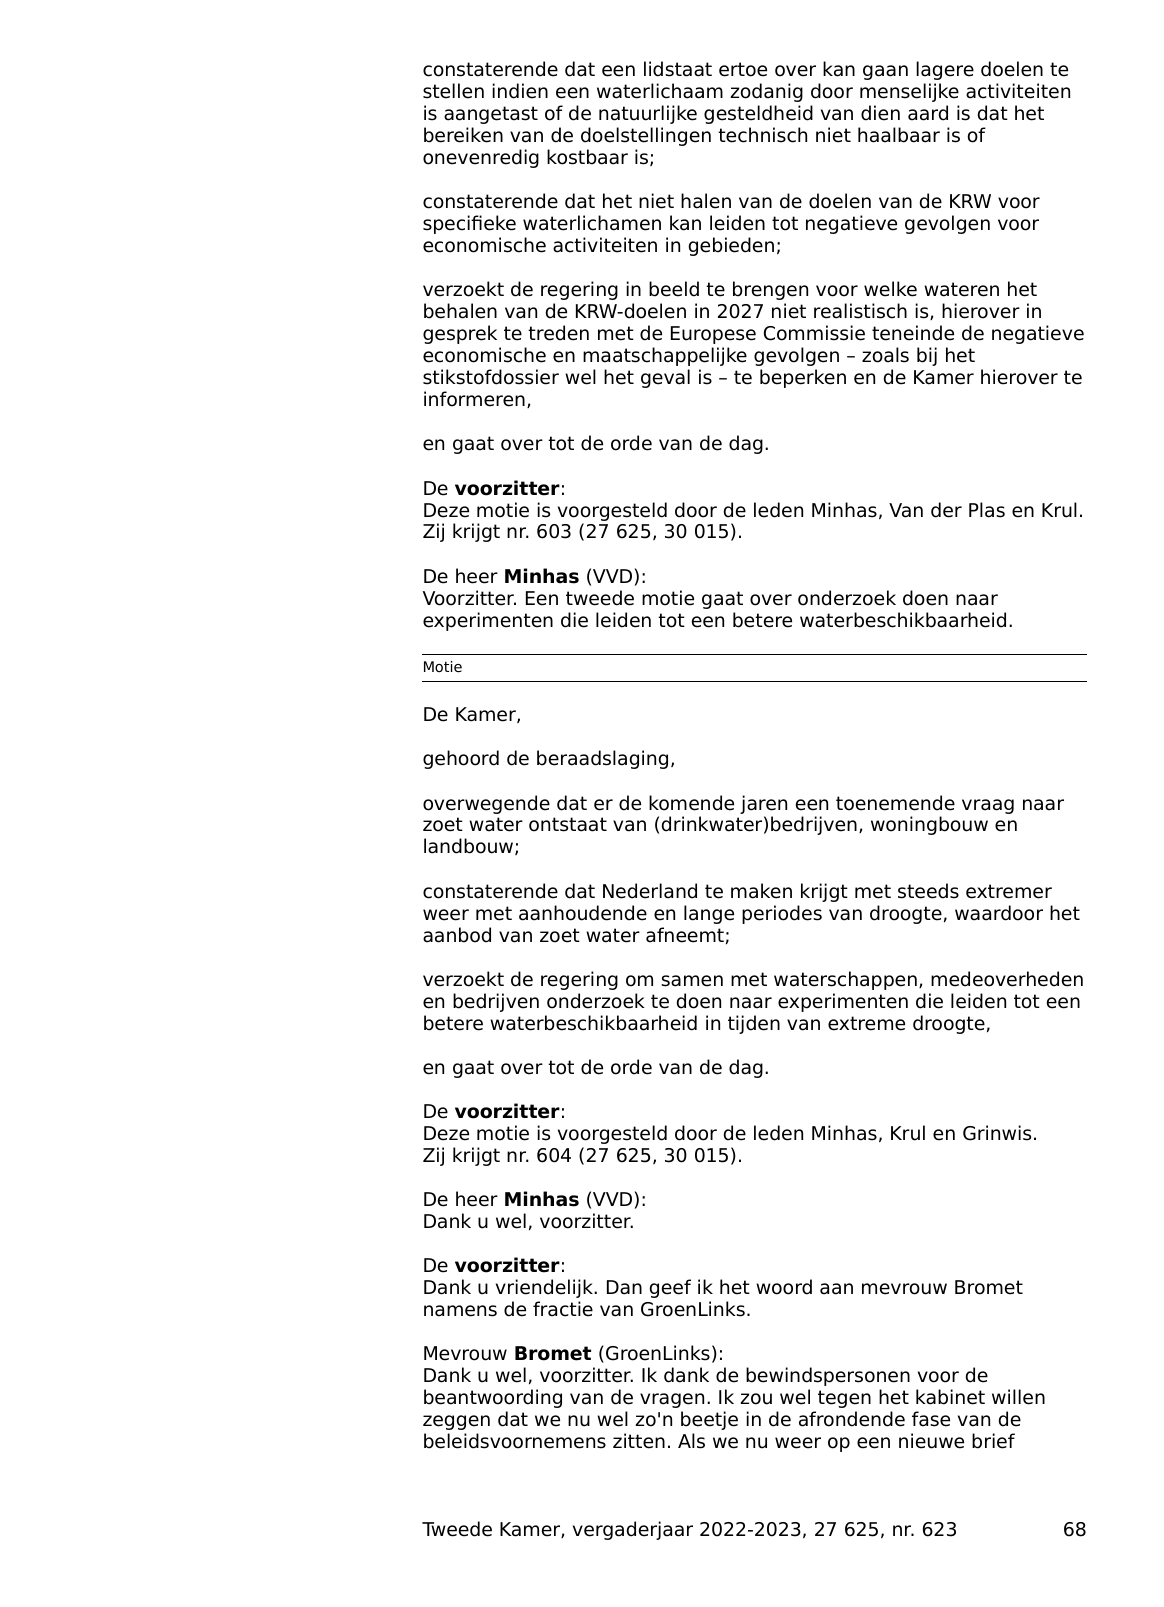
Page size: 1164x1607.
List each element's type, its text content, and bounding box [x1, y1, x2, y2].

text Dank u wel, voorzitter. Ik dank de bewindspersonen voor de beantwoording van de vragen. Ik zou wel tegen het kabinet willen zeggen dat we nu wel zo'n beetje in de afrondende fase van de beleidsvoornemens zitten. Als we nu weer op een nieuwe brief [422, 1365, 1087, 1453]
text en gaat over tot de orde van de dag. [422, 433, 1087, 455]
text De heer Minhas (VVD): [422, 1189, 1087, 1211]
text Zij krijgt nr. 604 (27 625, 30 015). [422, 1145, 1087, 1167]
text De heer Minhas (VVD): [422, 566, 1087, 588]
text gehoord de beraadslaging, [422, 748, 1087, 770]
text De voorzitter: [422, 1255, 1087, 1277]
text Deze motie is voorgesteld door de leden Minhas, Krul en Grinwis. [422, 1123, 1087, 1145]
text constaterende dat Nederland te maken krijgt met steeds extremer weer met aanhoudende en lange periodes van droogte, waardoor het aanbod van zoet water afneemt; [422, 881, 1087, 946]
text Deze motie is voorgesteld door de leden Minhas, Van der Plas en Krul. [422, 499, 1087, 521]
text Voorzitter. Een tweede motie gaat over onderzoek doen naar experimenten die leiden tot een betere waterbeschikbaarheid. [422, 588, 1087, 632]
text De voorzitter: [422, 1101, 1087, 1123]
text constaterende dat een lidstaat ertoe over kan gaan lagere doelen te stellen indien een waterlichaam zodanig door menselijke activiteiten is aangetast of de natuurlijke gesteldheid van dien aard is dat het bereiken van de doelstellingen technisch niet haalbaar is of onevenredig kostbaar is; [422, 59, 1087, 169]
text verzoekt de regering in beeld te brengen voor welke wateren het behalen van de KRW-doelen in 2027 niet realistisch is, hierover in gesprek te treden met de Europese Commissie teneinde de negatieve economische en maatschappelijke gevolgen – zoals bij het stikstofdossier wel het geval is – te beperken en de Kamer hierover te informeren, [422, 279, 1087, 411]
table_header Motie [422, 655, 1087, 681]
text De voorzitter: [422, 477, 1087, 499]
text De Kamer, [422, 704, 1087, 726]
text Zij krijgt nr. 603 (27 625, 30 015). [422, 521, 1087, 543]
text Dank u vriendelijk. Dan geef ik het woord aan mevrouw Bromet namens de fractie van GroenLinks. [422, 1277, 1087, 1321]
text en gaat over tot de orde van de dag. [422, 1057, 1087, 1079]
text Dank u wel, voorzitter. [422, 1211, 1087, 1233]
text constaterende dat het niet halen van de doelen van de KRW voor specifieke waterlichamen kan leiden tot negatieve gevolgen voor economische activiteiten in gebieden; [422, 191, 1087, 257]
text Mevrouw Bromet (GroenLinks): [422, 1343, 1087, 1365]
text overwegende dat er de komende jaren een toenemende vraag naar zoet water ontstaat van (drinkwater)bedrijven, woningbouw en landbouw; [422, 792, 1087, 858]
text verzoekt de regering om samen met waterschappen, medeoverheden en bedrijven onderzoek te doen naar experimenten die leiden tot een betere waterbeschikbaarheid in tijden van extreme droogte, [422, 969, 1087, 1034]
